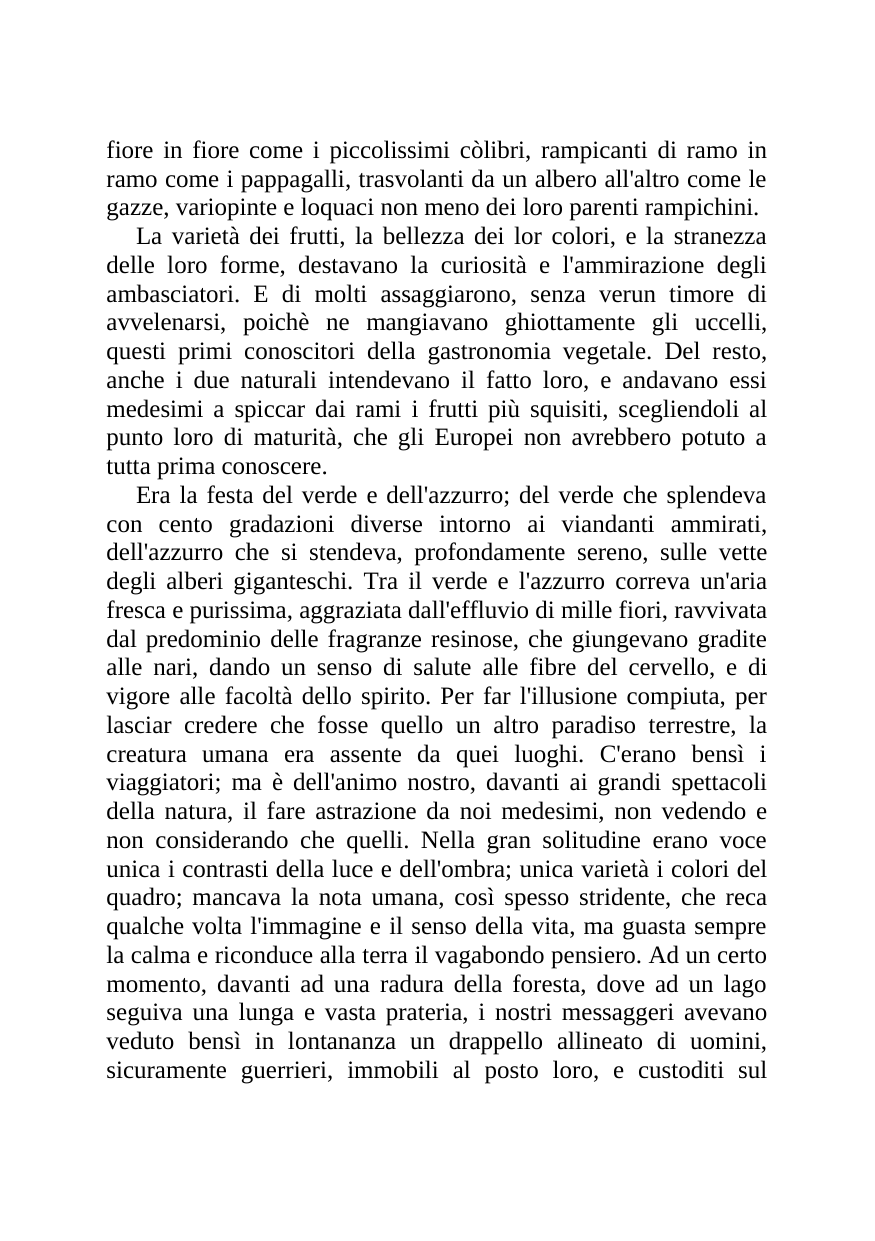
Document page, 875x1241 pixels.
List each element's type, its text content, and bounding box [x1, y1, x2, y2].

text Era la festa del verde e dell'azzurro; del verde che splendeva con cento gradazioni diverse intorno ai viandanti ammirati, dell'azzurro che si stendeva, profondamente sereno, sulle vette degli alberi giganteschi. Tra il verde e l'azzurro correva un'aria fresca e purissima, aggraziata dall'effluvio di mille fiori, ravvivata dal predominio delle fragranze resinose, che giungevano gradite alle nari, dando un senso di salute alle fibre del cervello, e di vigore alle facoltà dello spirito. Per far l'illusione compiuta, per lasciar credere che fosse quello un altro paradiso terrestre, la creatura umana era assente da quei luoghi. C'erano bensì i viaggiatori; ma è dell'animo nostro, davanti ai grandi spettacoli della natura, il fare astrazione da noi medesimi, non vedendo e non considerando che quelli. Nella gran solitudine erano voce unica i contrasti della luce e dell'ombra; unica varietà i colori del quadro; mancava la nota umana, così spesso stridente, che reca qualche volta l'immagine e il senso della vita, ma guasta sempre la calma e riconduce alla terra il vagabondo pensiero. Ad un certo momento, davanti ad una radura della foresta, dove ad un lago seguiva una lunga e vasta prateria, i nostri messaggeri avevano veduto bensì in lontananza un drappello allineato di uomini, sicuramente guerrieri, immobili al posto loro, e custoditi sul [106, 480, 768, 1084]
text fiore in fiore come i piccolissimi còlibri, rampicanti di ramo in ramo come i pappagalli, trasvolanti da un albero all'altro come le gazze, variopinte e loquaci non meno dei loro parenti rampichini. [106, 135, 768, 221]
text La varietà dei frutti, la bellezza dei lor colori, e la stranezza delle loro forme, destavano la curiosità e l'ammirazione degli ambasciatori. E di molti assaggiarono, senza verun timore di avvelenarsi, poichè ne mangiavano ghiottamente gli uccelli, questi primi conoscitori della gastronomia vegetale. Del resto, anche i due naturali intendevano il fatto loro, e andavano essi medesimi a spiccar dai rami i frutti più squisiti, scegliendoli al punto loro di maturità, che gli Europei non avrebbero potuto a tutta prima conoscere. [106, 221, 768, 480]
